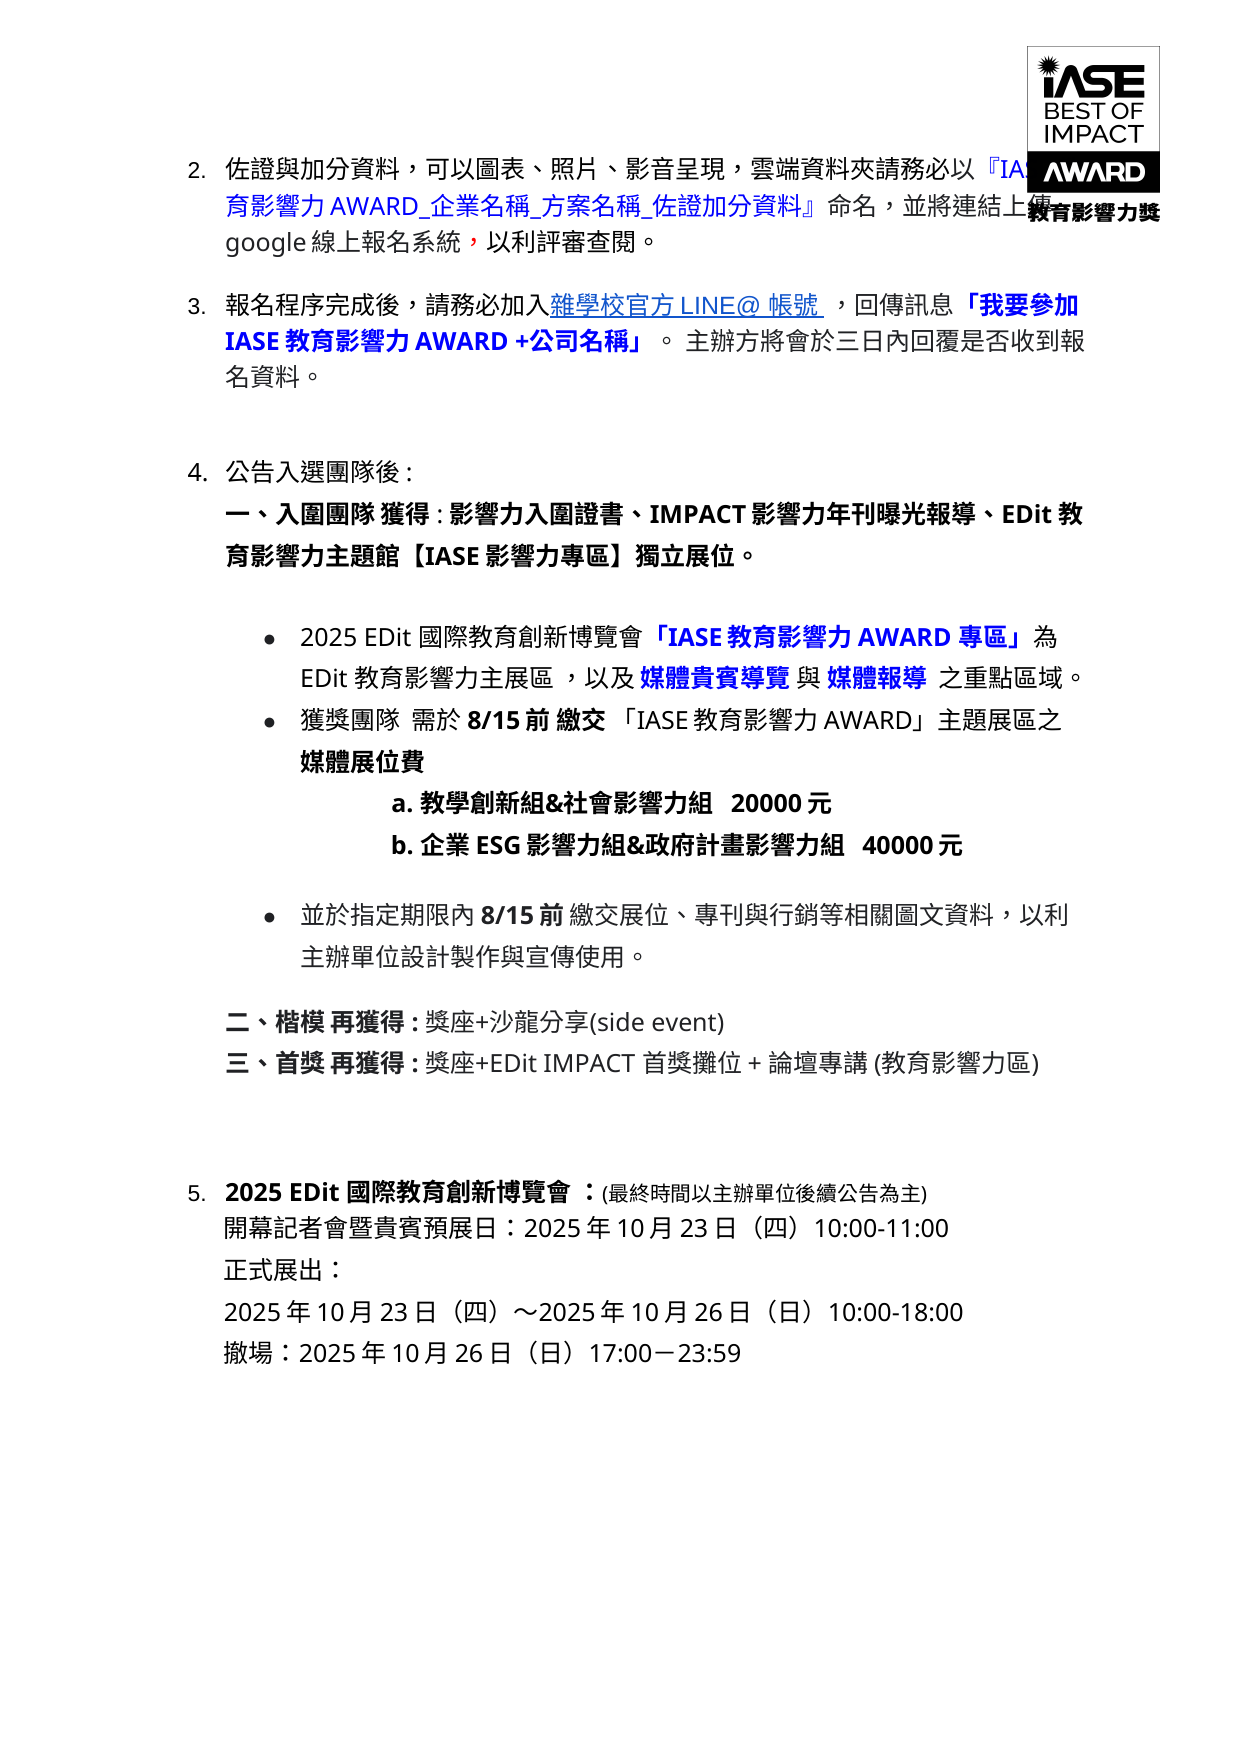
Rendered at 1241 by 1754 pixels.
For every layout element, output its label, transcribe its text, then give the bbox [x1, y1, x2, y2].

list 獲獎團隊 需於 8/15前 繳交 「IASE教育影響力AWARD」主題展區之 媒體展位費 a. 教學創新組&社會影響力組 20000元 b. 企業ESG影響力組&政府計畫影響力組 40000元 [262, 700, 1091, 892]
list 佐證與加分資料，可以圖表、照片、影音呈現，雲端資料夾請務必以『IASE教育影響力AWARD_企業名稱_方案名稱_佐證加分資料』命名，並將連結上傳google線上報名系統，以利評審查閱。 [187, 150, 1091, 285]
list 報名程序完成後，請務必加入雜學校官方LINE@ 帳號 ，回傳訊息「我要參加IASE教育影響力AWARD +公司名稱」。 主辦方將會於三日內回覆是否收到報名資料。 [187, 285, 1091, 394]
text 正式展出： [150, 1250, 1091, 1287]
list 2025 EDit 國際教育創新博覽會 ：(最終時間以主辦單位後續公告為主) [187, 1172, 1091, 1209]
list 公告入選團隊後 : [187, 453, 1091, 489]
list 2025 EDit 國際教育創新博覽會「IASE教育影響力AWARD 專區」為 EDit 教育影響力主展區 ，以及 媒體貴賓導覽 與 媒體報導 之重點區域。 [262, 617, 1091, 695]
text 二、楷模 再獲得 : 獎座+沙龍分享(side event) 三、首獎 再獲得 : 獎座+EDit IMPACT 首獎攤位 + 論壇專講 (教育影響力區) [150, 1002, 1091, 1080]
text 開幕記者會暨貴賓預展日：2025年10月23日（四）10:00-11:00 [150, 1209, 1091, 1245]
text 2025年10月23日（四）～2025年10月26日（日）10:00-18:00 [150, 1292, 1091, 1328]
text 撤場：2025年10月26日（日）17:00－23:59 [150, 1334, 1091, 1370]
list 並於指定期限內 8/15前 繳交展位、專刊與行銷等相關圖文資料，以利主辦單位設計製作與宣傳使用。 [262, 896, 1091, 974]
text 一、入圍團隊 獲得 : 影響力入圍證書、IMPACT影響力年刊曝光報導、EDit 教育影響力主題館【IASE影響力專區】獨立展位。 [225, 494, 1091, 572]
